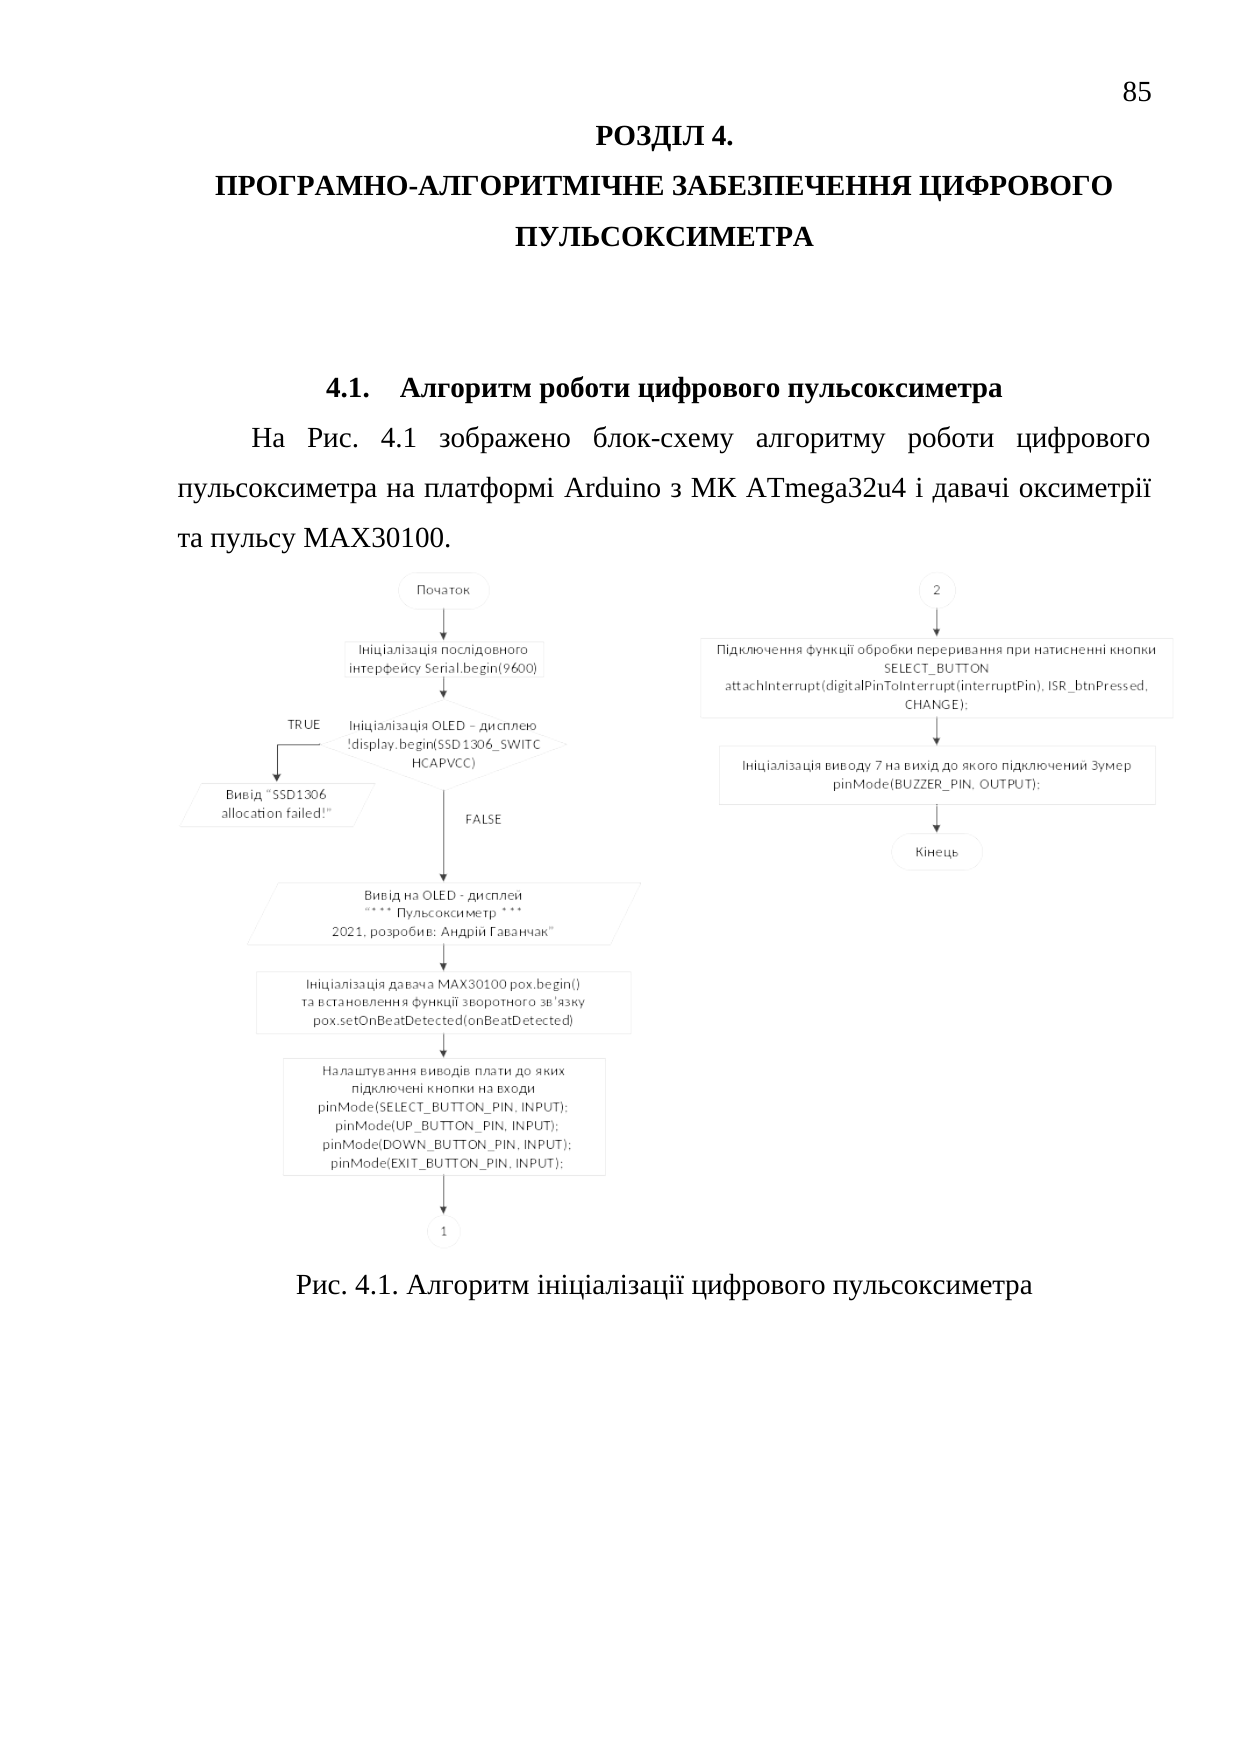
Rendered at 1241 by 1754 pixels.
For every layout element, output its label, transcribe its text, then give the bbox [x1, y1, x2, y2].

subtitle ПРОГРАМНО-АЛГОРИТМІЧНЕ ЗАБЕЗПЕЧЕННЯ ЦИФРОВОГО ПУЛЬСОКСИМЕТРА [177, 168, 1152, 252]
subtitle РОЗДІЛ 4. [177, 118, 1152, 152]
subtitle 4.1. Алгоритм роботи цифрового пульсоксиметра [177, 370, 1152, 403]
text Рис. 4.1. Алгоритм ініціалізації цифрового пульсоксиметра [177, 1267, 1152, 1301]
text На Рис. 4.1 зображено блок-схему алгоритму роботи цифрового пульсоксиметра на платформі Arduino з МК ATmega32u4 і давачі оксиметрії та пульсу MAX30100. [177, 420, 1152, 554]
